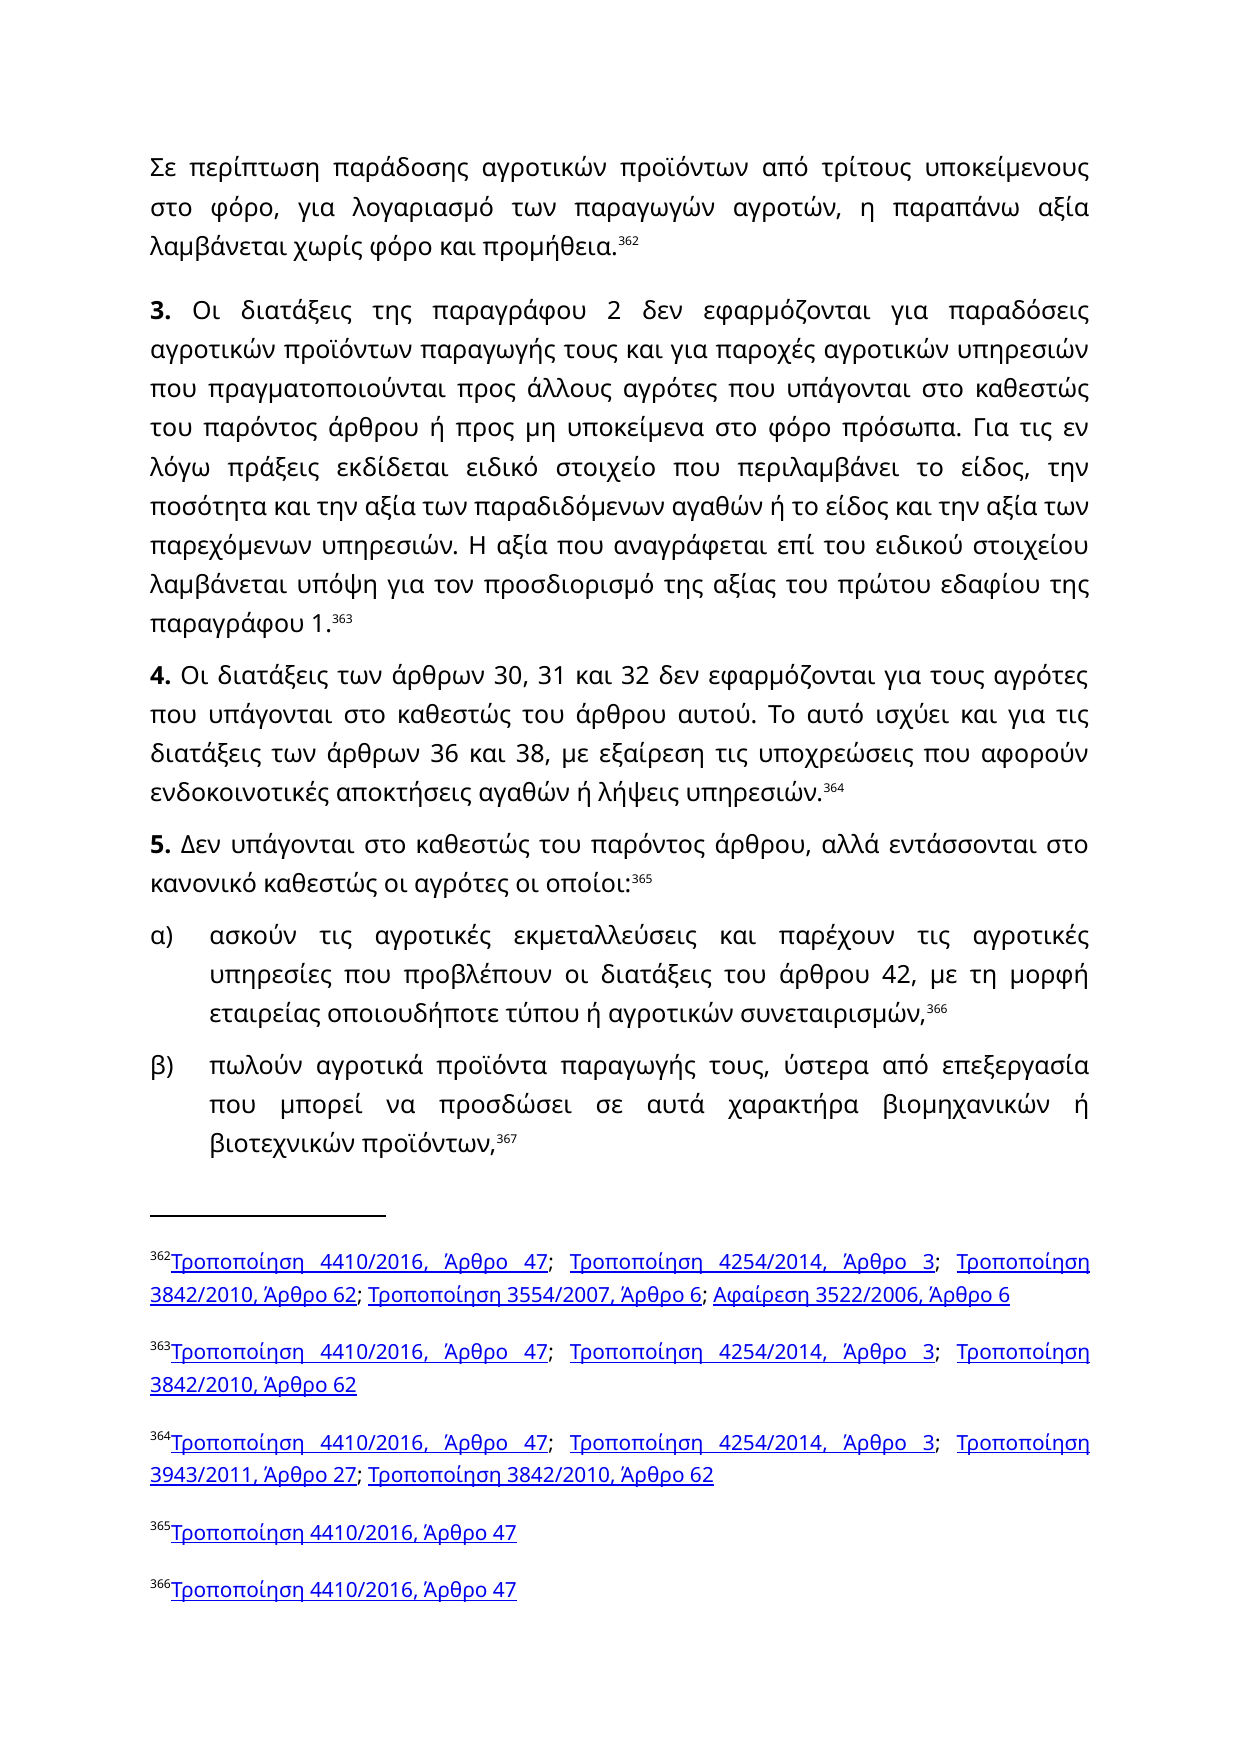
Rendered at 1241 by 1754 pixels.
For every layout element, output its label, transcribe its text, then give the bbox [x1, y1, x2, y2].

text Τροποποίηση 4410/2016, Άρθρο 47; Τροποποίηση 4254/2014, Άρθρο 3; Τροποποίηση 3842/2010, Άρθρο 62 [150, 1337, 1090, 1398]
text Σε περίπτωση παράδοσης αγροτικών προϊόντων από τρίτους υποκείμενους στο φόρο, για λογαριασμό των παραγωγών αγροτών, η παραπάνω αξία λαμβάνεται χωρίς φόρο και προμήθεια. [150, 150, 1090, 262]
text Τροποποίηση 4410/2016, Άρθρο 47; Τροποποίηση 4254/2014, Άρθρο 3; Τροποποίηση 3943/2011, Άρθρο 27; Τροποποίηση 3842/2010, Άρθρο 62 [150, 1428, 1090, 1489]
text 5. Δεν υπάγονται στο καθεστώς του παρόντος άρθρου, αλλά εντάσσονται στο κανονικό καθεστώς οι αγρότες οι οποίοι: [150, 827, 1090, 900]
list β) πωλούν αγροτικά προϊόντα παραγωγής τους, ύστερα από επεξεργασία που μπορεί να προσδώσει σε αυτά χαρακτήρα βιομηχανικών ή βιοτεχνικών προϊόντων, [150, 1047, 1090, 1160]
text 4. Οι διατάξεις των άρθρων 30, 31 και 32 δεν εφαρμόζονται για τους αγρότες που υπάγονται στο καθεστώς του άρθρου αυτού. Το αυτό ισχύει και για τις διατάξεις των άρθρων 36 και 38, με εξαίρεση τις υποχρεώσεις που αφορούν ενδοκοινοτικές αποκτήσεις αγαθών ή λήψεις υπηρεσιών. [150, 657, 1090, 809]
text 3. Οι διατάξεις της παραγράφου 2 δεν εφαρμόζονται για παραδόσεις αγροτικών προϊόντων παραγωγής τους και για παροχές αγροτικών υπηρεσιών που πραγματοποιούνται προς άλλους αγρότες που υπάγονται στο καθεστώς του παρόντος άρθρου ή προς μη υποκείμενα στο φόρο πρόσωπα. Για τις εν λόγω πράξεις εκδίδεται ειδικό στοιχείο που περιλαμβάνει το είδος, την ποσότητα και την αξία των παραδιδόμενων αγαθών ή το είδος και την αξία των παρεχόμενων υπηρεσιών. Η αξία που αναγράφεται επί του ειδικού στοιχείου λαμβάνεται υπόψη για τον προσδιορισμό της αξίας του πρώτου εδαφίου της παραγράφου 1. [150, 292, 1090, 640]
text Τροποποίηση 4410/2016, Άρθρο 47; Τροποποίηση 4254/2014, Άρθρο 3; Τροποποίηση 3842/2010, Άρθρο 62; Τροποποίηση 3554/2007, Άρθρο 6; Αφαίρεση 3522/2006, Άρθρο 6 [150, 1247, 1090, 1308]
text Τροποποίηση 4410/2016, Άρθρο 47 [150, 1518, 1090, 1546]
text Τροποποίηση 4410/2016, Άρθρο 47 [150, 1576, 1090, 1604]
list α) ασκούν τις αγροτικές εκμεταλλεύσεις και παρέχουν τις αγροτικές υπηρεσίες που προβλέπουν οι διατάξεις του άρθρου 42, με τη μορφή εταιρείας οποιουδήποτε τύπου ή αγροτικών συνεταιρισμών, [150, 917, 1090, 1030]
